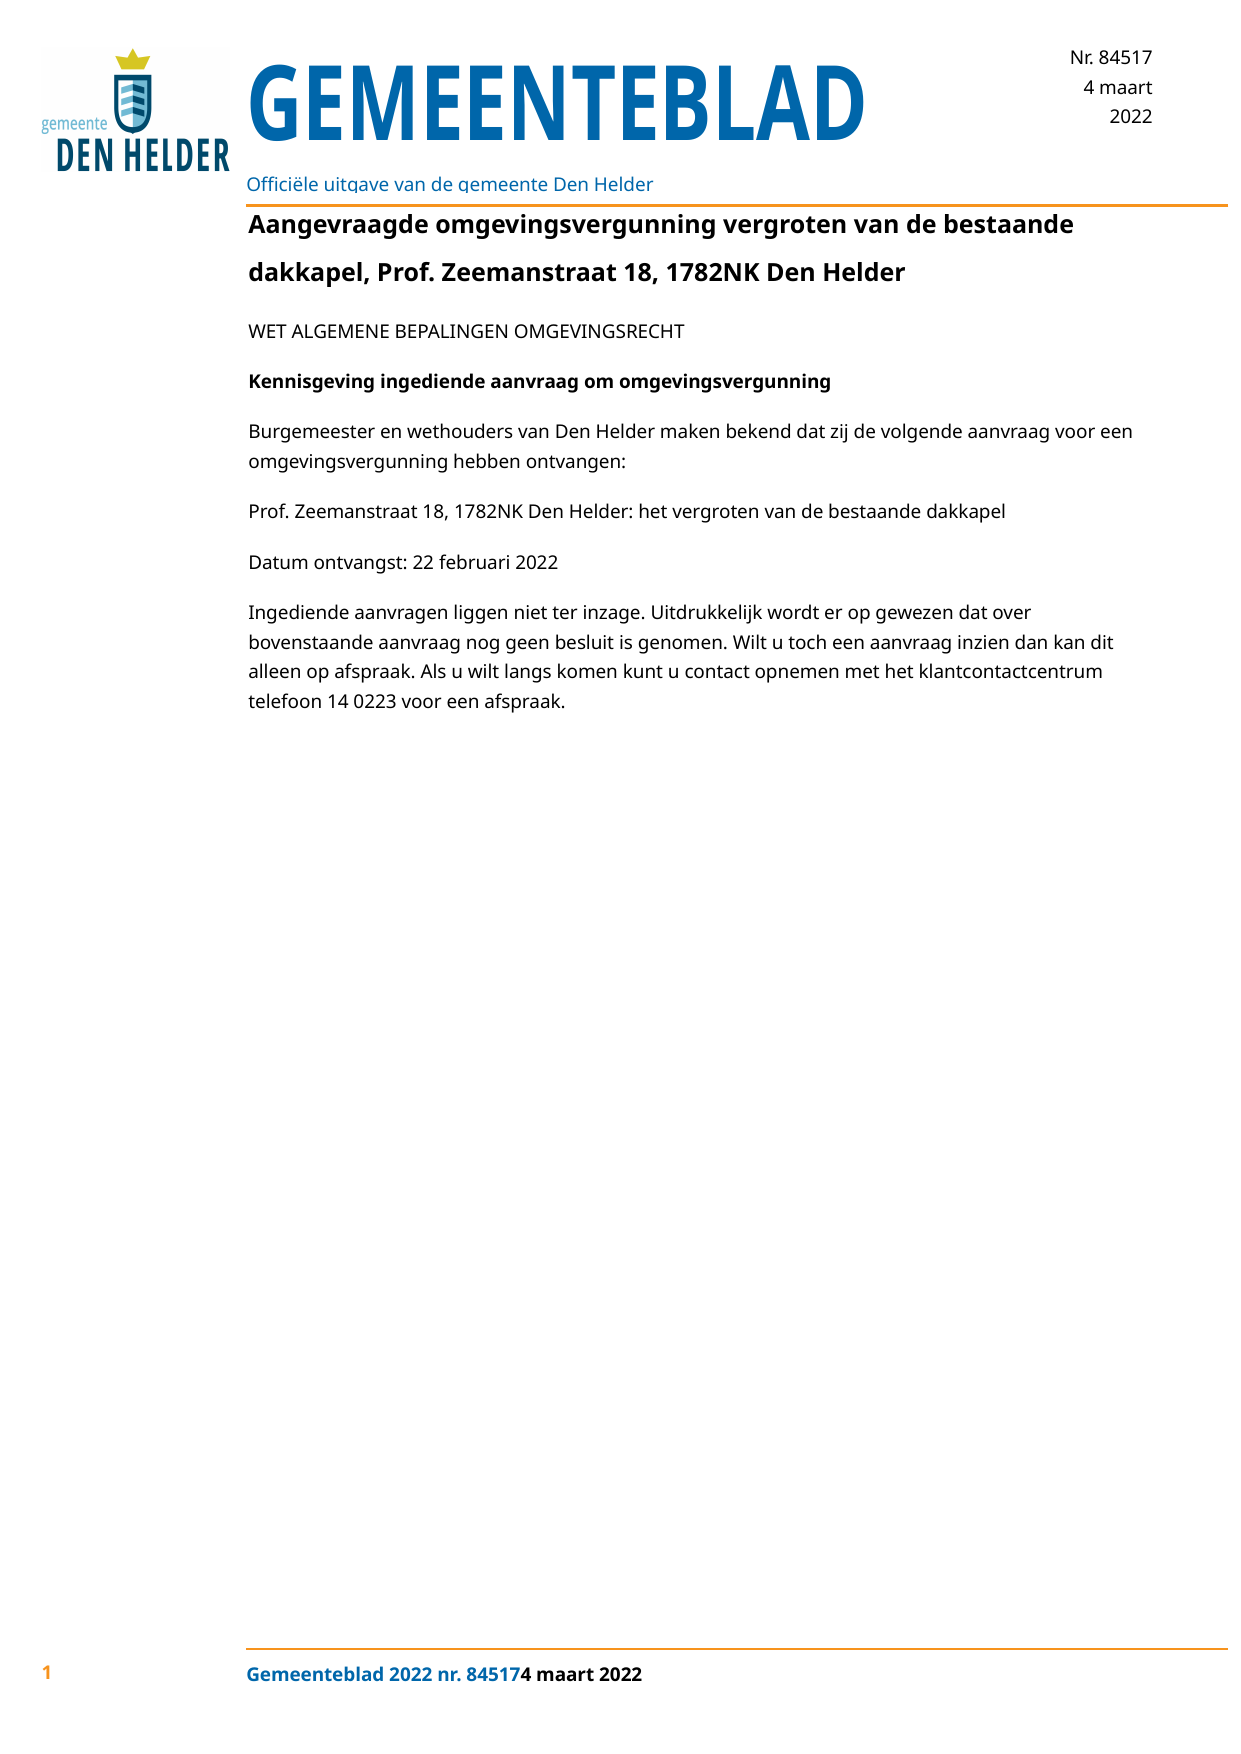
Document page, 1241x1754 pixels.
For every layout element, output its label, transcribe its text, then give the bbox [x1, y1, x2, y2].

picture [100, 154, 106, 172]
text WET ALGEMENE BEPALINGEN OMGEVINGSRECHT [248, 318, 1152, 344]
text Datum ontvangst: 22 februari 2022 [248, 549, 1152, 575]
picture [220, 160, 224, 172]
text Burgemeester en wethouders van Den Helder maken bekend dat zij de volgende aanvraag voor een omgevingsvergunning hebben ontvangen: [248, 419, 1152, 474]
picture [182, 144, 187, 165]
picture [130, 157, 135, 172]
text Aangevraagde omgevingsvergunning vergroten van de bestaande dakkapel, Prof. Zeemanstraat 18, 1782NK Den Helder [248, 207, 1152, 288]
text Prof. Zeemanstraat 18, 1782NK Den Helder: het vergroten van de bestaande dakkapel [248, 499, 1152, 524]
text Kennisgeving ingediende aanvraag om omgevingsvergunning [248, 368, 1152, 394]
text Ingediende aanvragen liggen niet ter inzage. Uitdrukkelijk wordt er op gewezen dat over bovenstaande aanvraag nog geen besluit is genomen. Wilt u toch een aanvraag inzien dan kan dit alleen op afspraak. Als u wilt langs komen kunt u contact opnemen met het klantcontactcentrum telefoon 14 0223 voor een afspraak. [248, 599, 1152, 714]
picture [41, 47, 231, 172]
picture [63, 144, 68, 165]
